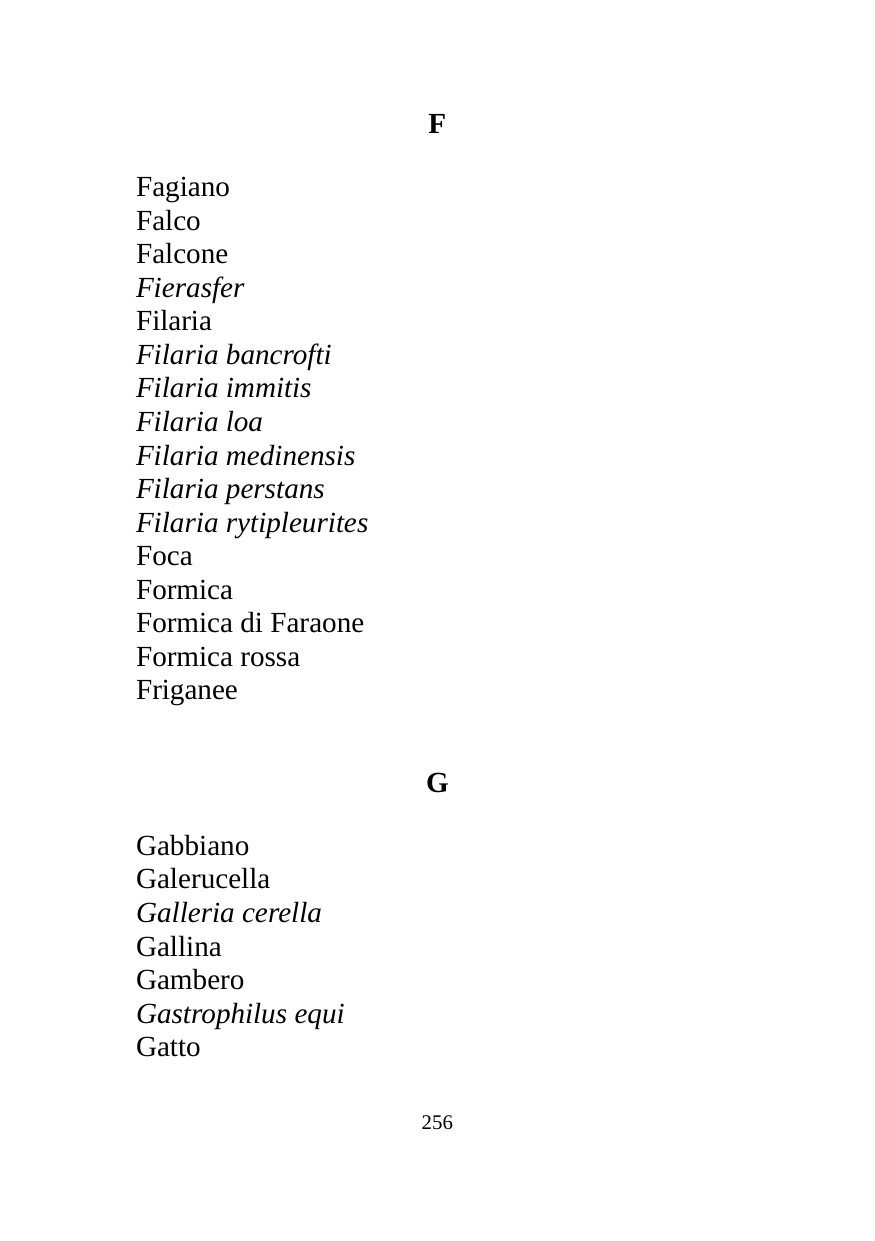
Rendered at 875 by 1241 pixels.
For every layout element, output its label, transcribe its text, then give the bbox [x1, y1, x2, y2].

text Galleria cerella [106, 895, 768, 929]
text Filaria loa [106, 404, 768, 438]
text Gallina [106, 929, 768, 962]
text Falcone [106, 236, 768, 270]
text Filaria bancrofti [106, 337, 768, 371]
text Gatto [106, 1029, 768, 1063]
text Fierasfer [106, 270, 768, 303]
text Fagiano [106, 169, 768, 203]
text Gambero [106, 962, 768, 996]
text Filaria rytipleurites [106, 505, 768, 538]
text Falco [106, 203, 768, 236]
text Friganee [106, 672, 768, 706]
text Formica di Faraone [106, 605, 768, 639]
text Filaria perstans [106, 471, 768, 505]
text Formica [106, 572, 768, 605]
text Filaria [106, 303, 768, 337]
text G [106, 765, 768, 798]
text Filaria immitis [106, 371, 768, 404]
text Gabbiano [106, 828, 768, 862]
text Formica rossa [106, 639, 768, 672]
text Galerucella [106, 862, 768, 895]
text F [106, 106, 768, 140]
text Gastrophilus equi [106, 996, 768, 1029]
text Foca [106, 538, 768, 572]
text Filaria medinensis [106, 438, 768, 471]
